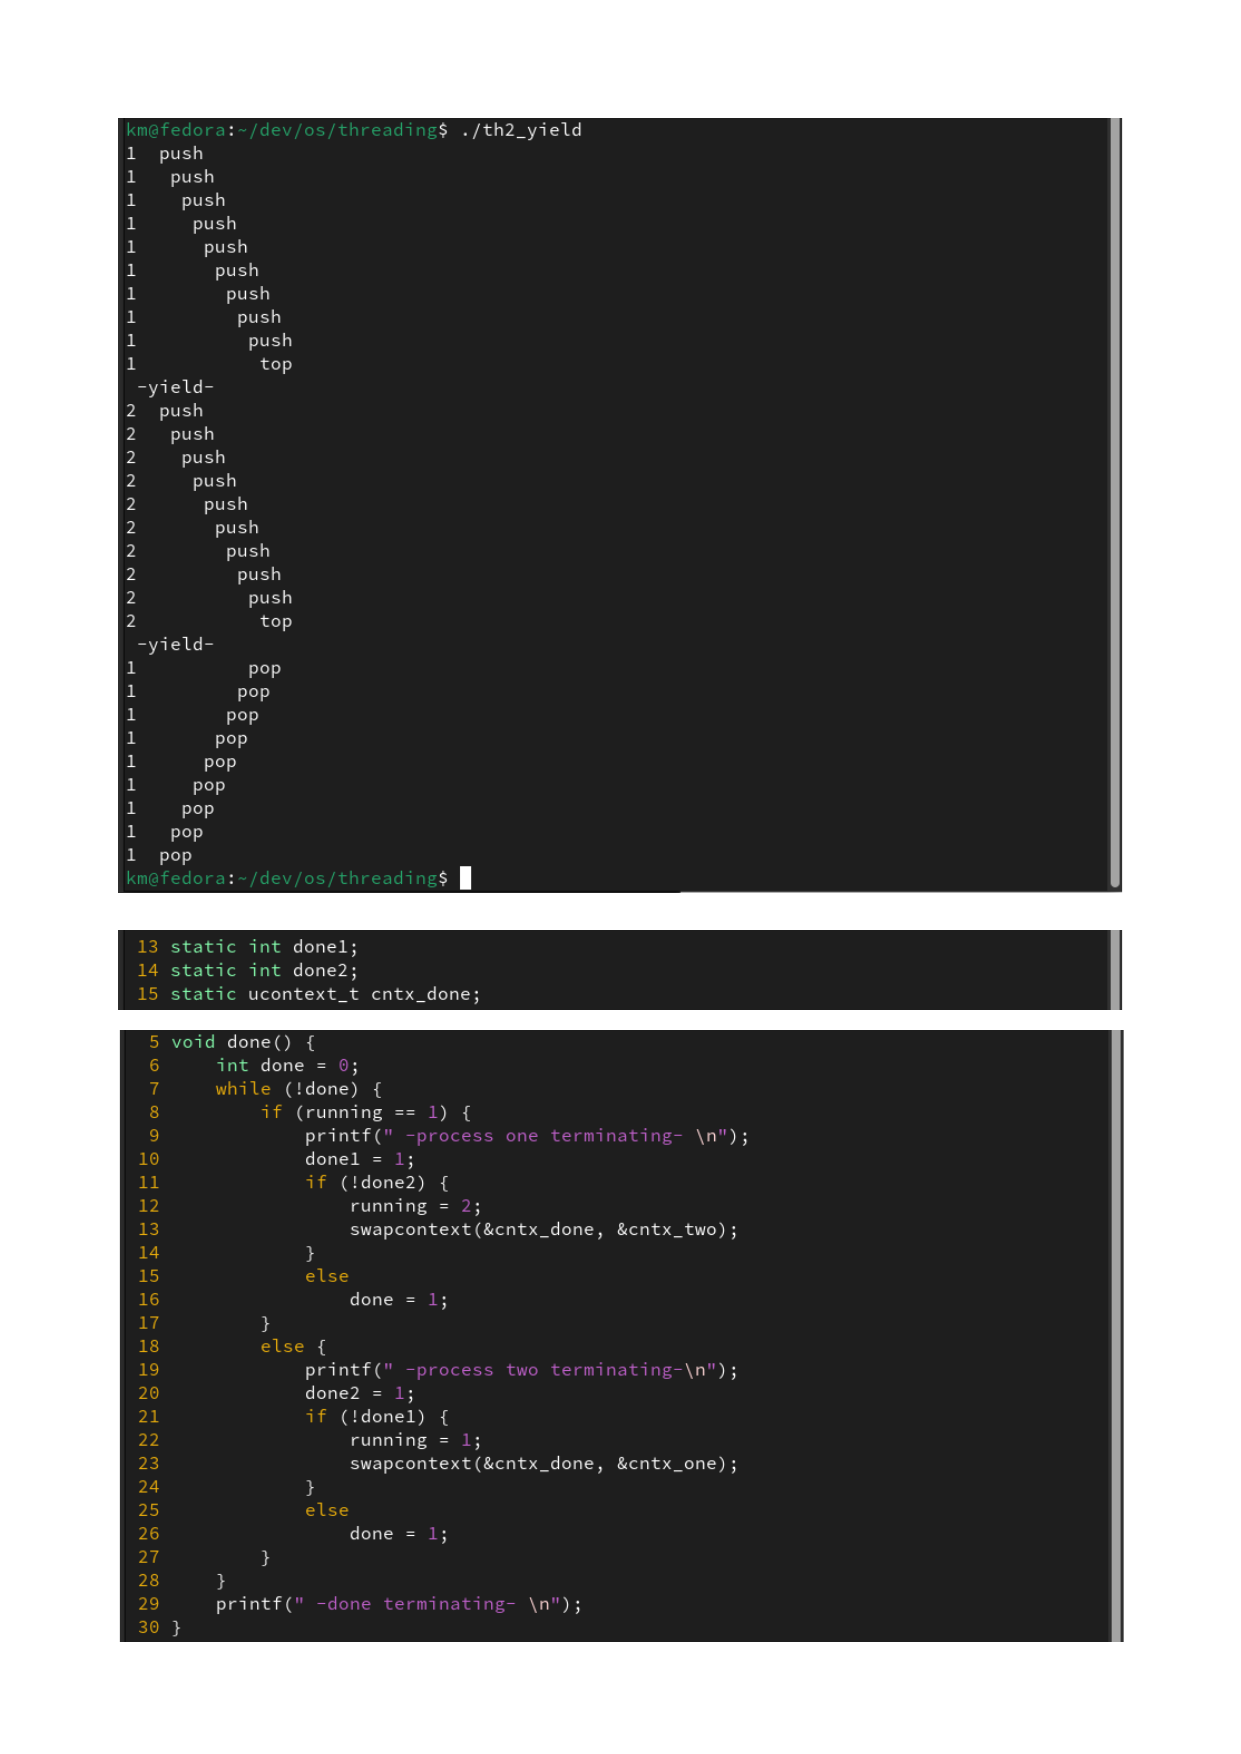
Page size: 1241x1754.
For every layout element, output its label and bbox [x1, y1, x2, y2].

picture [118, 930, 1123, 1010]
picture [119, 1030, 1124, 1642]
picture [118, 118, 1123, 893]
